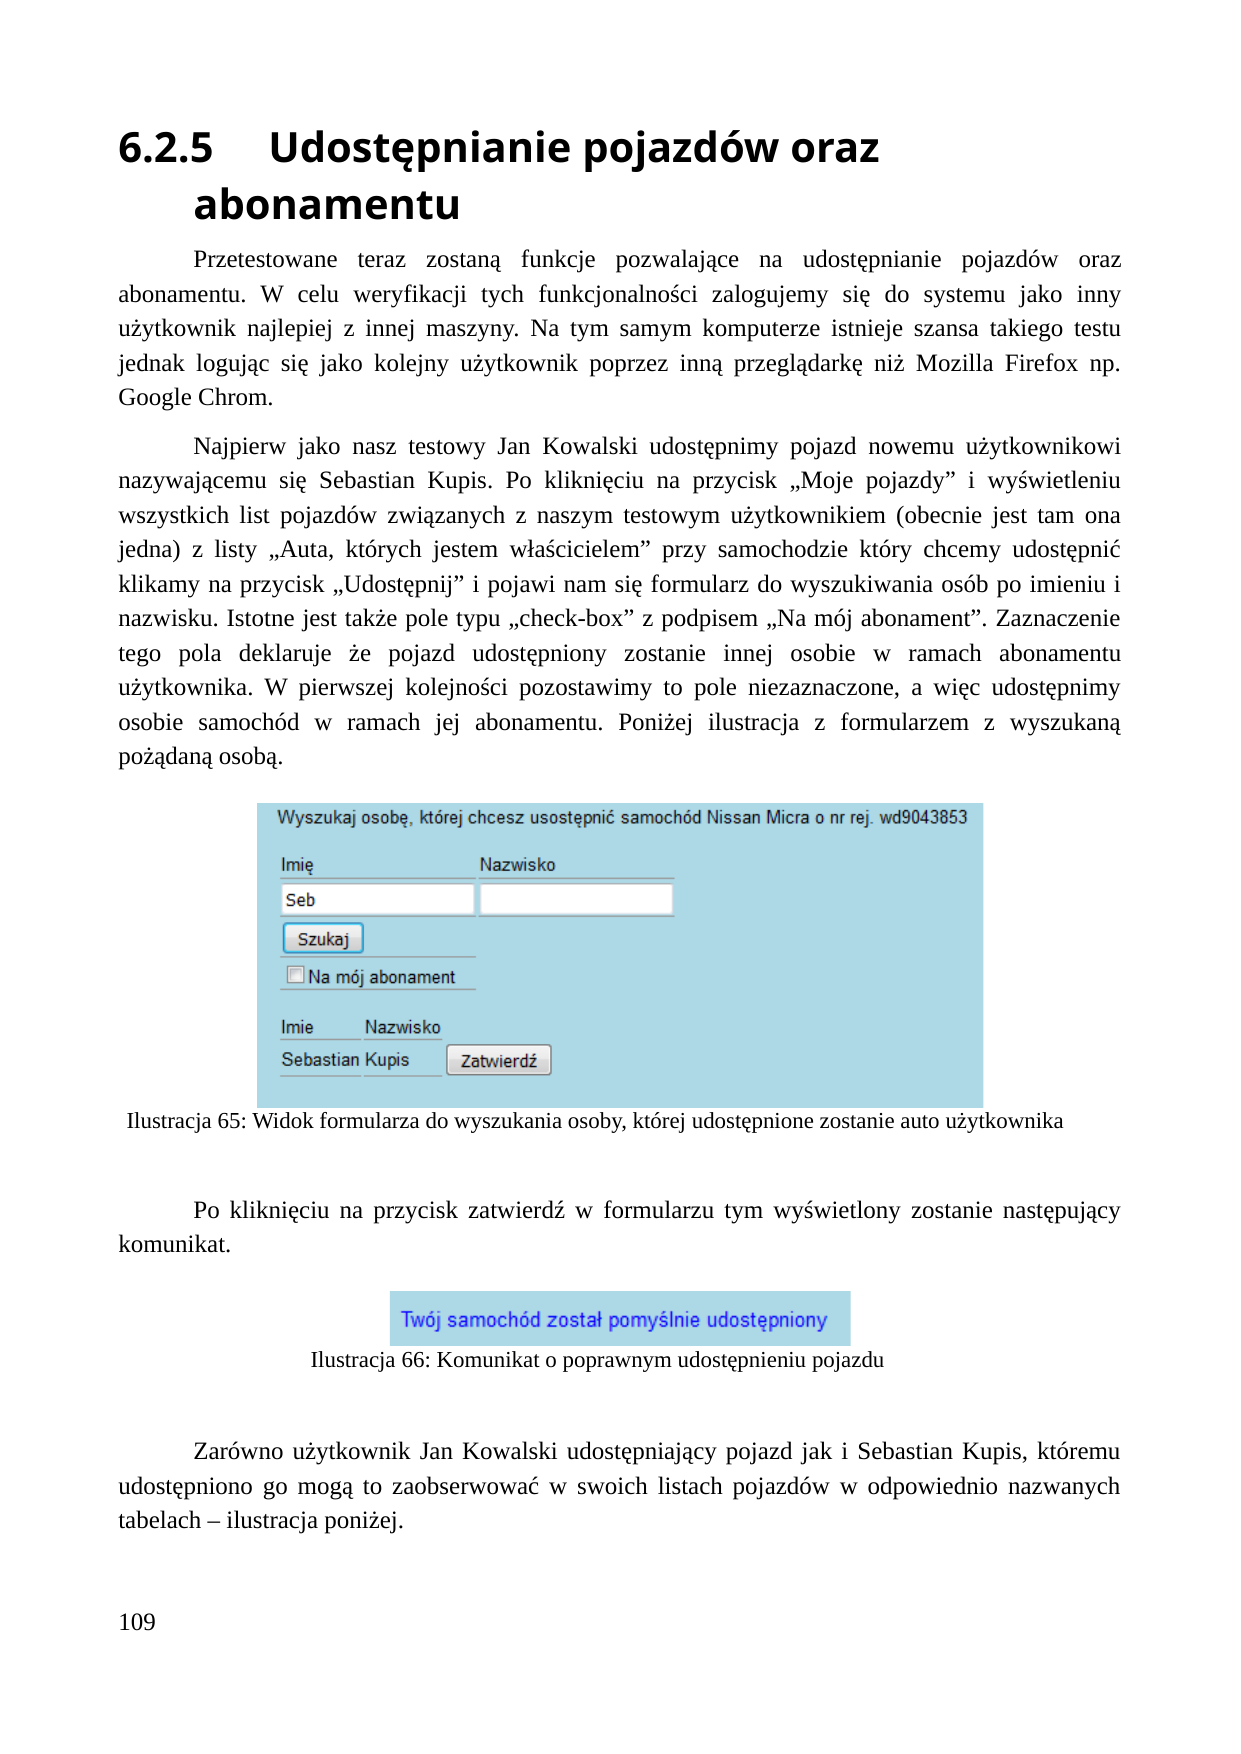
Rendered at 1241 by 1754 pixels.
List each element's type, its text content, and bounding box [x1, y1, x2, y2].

picture [257, 803, 984, 1108]
text Ilustracja 65: Widok formularza do wyszukania osoby, której udostępnione zostanie auto użytkownika [126, 803, 1114, 1134]
picture [389, 1291, 851, 1346]
text Przetestowane teraz zostaną funkcje pozwalające na udostępnianie pojazdów oraz abonamentu. W celu weryfikacji tych funkcjonalności zalogujemy się do systemu jako inny użytkownik najlepiej z innej maszyny. Na tym samym komputerze istnieje szansa takiego testu jednak logując się jako kolejny użytkownik poprzez inną przeglądarkę niż Mozilla Firefox np. Google Chrom. [118, 244, 1122, 411]
text Po kliknięciu na przycisk zatwierdź w formularzu tym wyświetlony zostanie następujący komunikat. [118, 1195, 1122, 1258]
text Ilustracja 66: Komunikat o poprawnym udostępnieniu pojazdu [310, 1291, 930, 1372]
subtitle Udostępnianie pojazdów oraz abonamentu [118, 118, 1122, 232]
text Zarówno użytkownik Jan Kowalski udostępniający pojazd jak i Sebastian Kupis, któremu udostępniono go mogą to zaobserwować w swoich listach pojazdów w odpowiednio nazwanych tabelach – ilustracja poniżej. [118, 1436, 1122, 1534]
text Najpierw jako nasz testowy Jan Kowalski udostępnimy pojazd nowemu użytkownikowi nazywającemu się Sebastian Kupis. Po kliknięciu na przycisk „Moje pojazdy” i wyświetleniu wszystkich list pojazdów związanych z naszym testowym użytkownikiem (obecnie jest tam ona jedna) z listy „Auta, których jestem właścicielem” przy samochodzie który chcemy udostępnić klikamy na przycisk „Udostępnij” i pojawi nam się formularz do wyszukiwania osób po imieniu i nazwisku. Istotne jest także pole typu „check-box” z podpisem „Na mój abonament”. Zaznaczenie tego pola deklaruje że pojazd udostępniony zostanie innej osobie w ramach abonamentu użytkownika. W pierwszej kolejności pozostawimy to pole niezaznaczone, a więc udostępnimy osobie samochód w ramach jej abonamentu. Poniżej ilustracja z formularzem z wyszukaną pożądaną osobą. [118, 431, 1122, 770]
